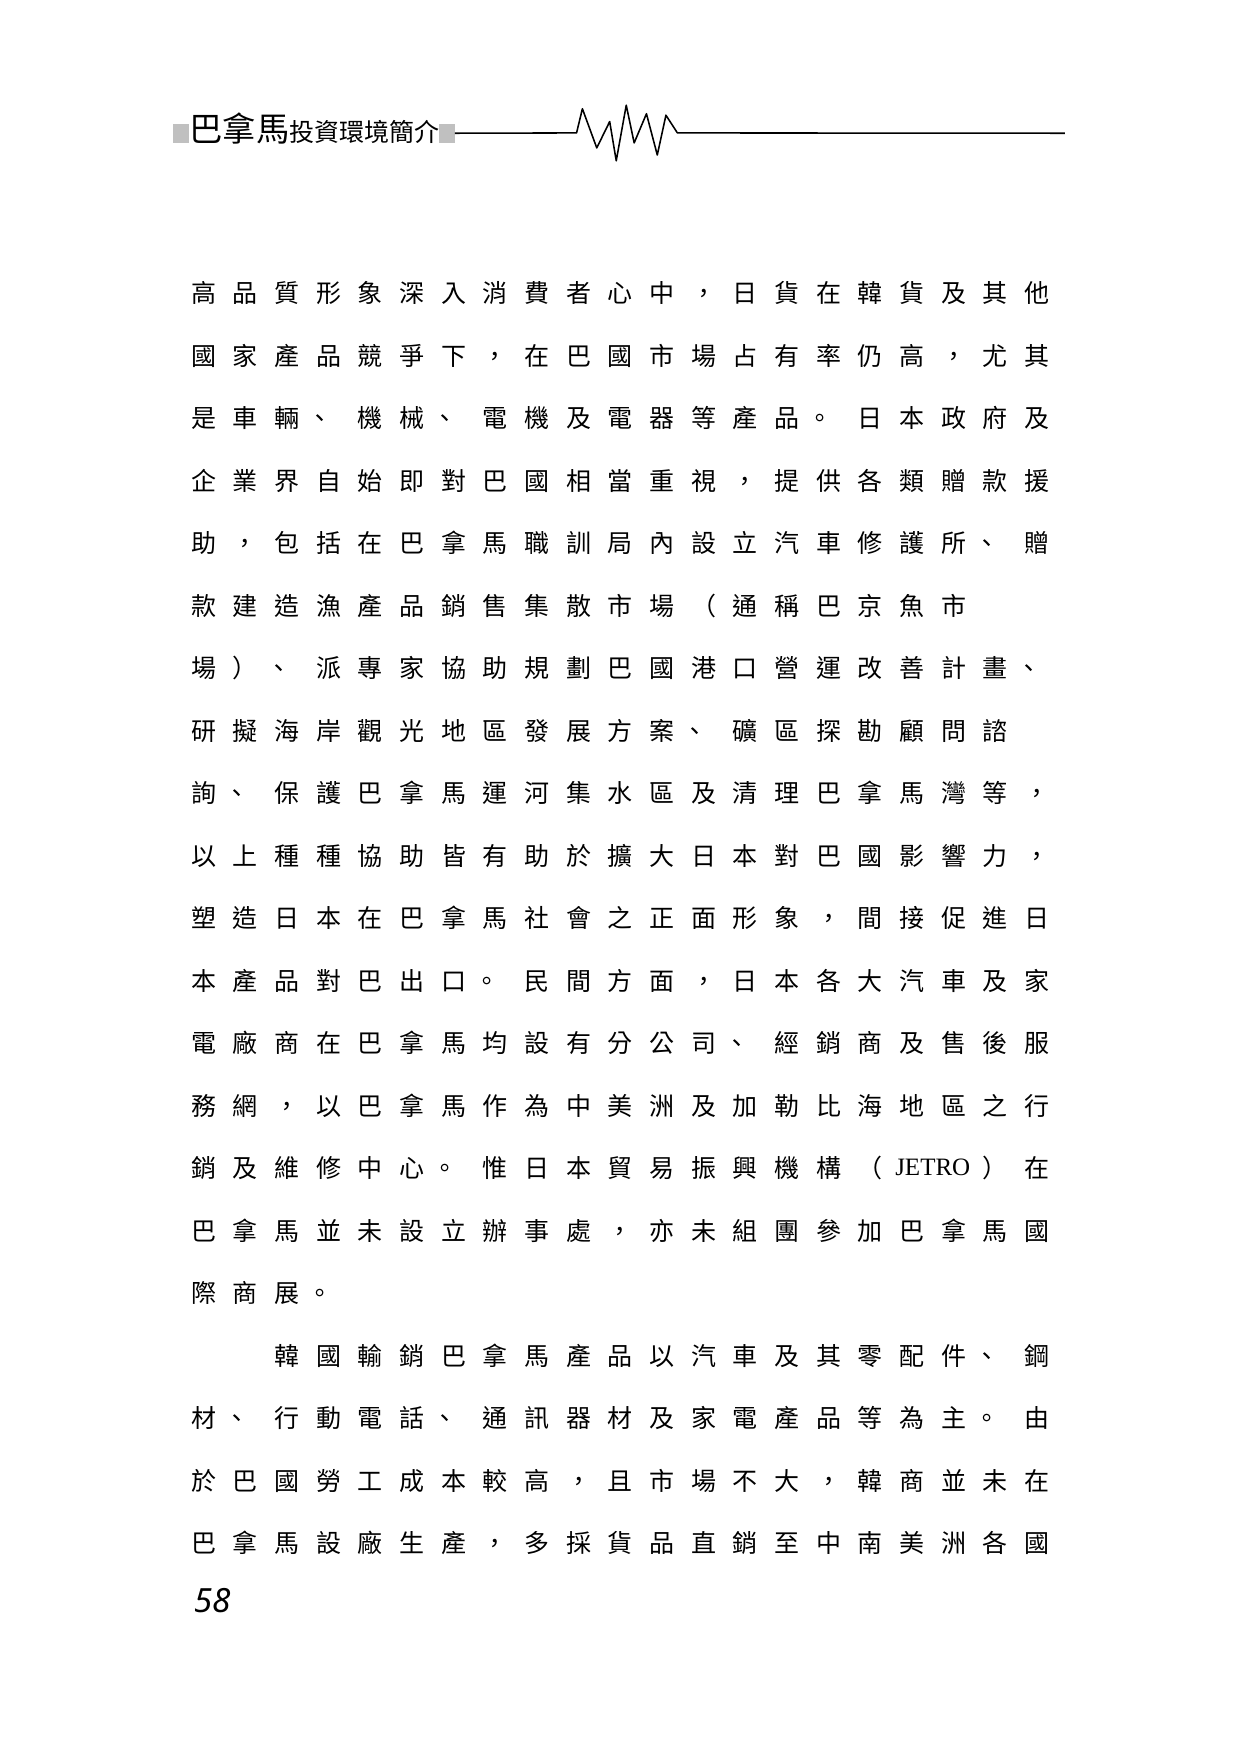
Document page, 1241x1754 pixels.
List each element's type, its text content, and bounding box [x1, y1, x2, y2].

text 高品質形象深入消費者心中，日貨在韓貨及其他國家產品競爭下，在巴國市場占有率仍高，尤其是車輛、機械、電機及電器等產品。日本政府及企業界自始即對巴國相當重視，提供各類贈款援助，包括在巴拿馬職訓局內設立汽車修護所、贈款建造漁產品銷售集散市場（通稱巴京魚市場）、派專家協助規劃巴國港口營運改善計畫、研擬海岸觀光地區發展方案、礦區探勘顧問諮詢、保護巴拿馬運河集水區及清理巴拿馬灣等，以上種種協助皆有助於擴大日本對巴國影響力，塑造日本在巴拿馬社會之正面形象，間接促進日本產品對巴出口。民間方面，日本各大汽車及家電廠商在巴拿馬均設有分公司、經銷商及售後服務網，以巴拿馬作為中美洲及加勒比海地區之行銷及維修中心。惟日本貿易振興機構（JETRO）在巴拿馬並未設立辦事處，亦未組團參加巴拿馬國際商展。 [183, 250, 1058, 1313]
text 韓國輸銷巴拿馬產品以汽車及其零配件、鋼材、行動電話、通訊器材及家電產品等為主。由於巴國勞工成本較高，且市場不大，韓商並未在巴拿馬設廠生產，多採貨品直銷至中南美洲各國 [183, 1313, 1058, 1563]
